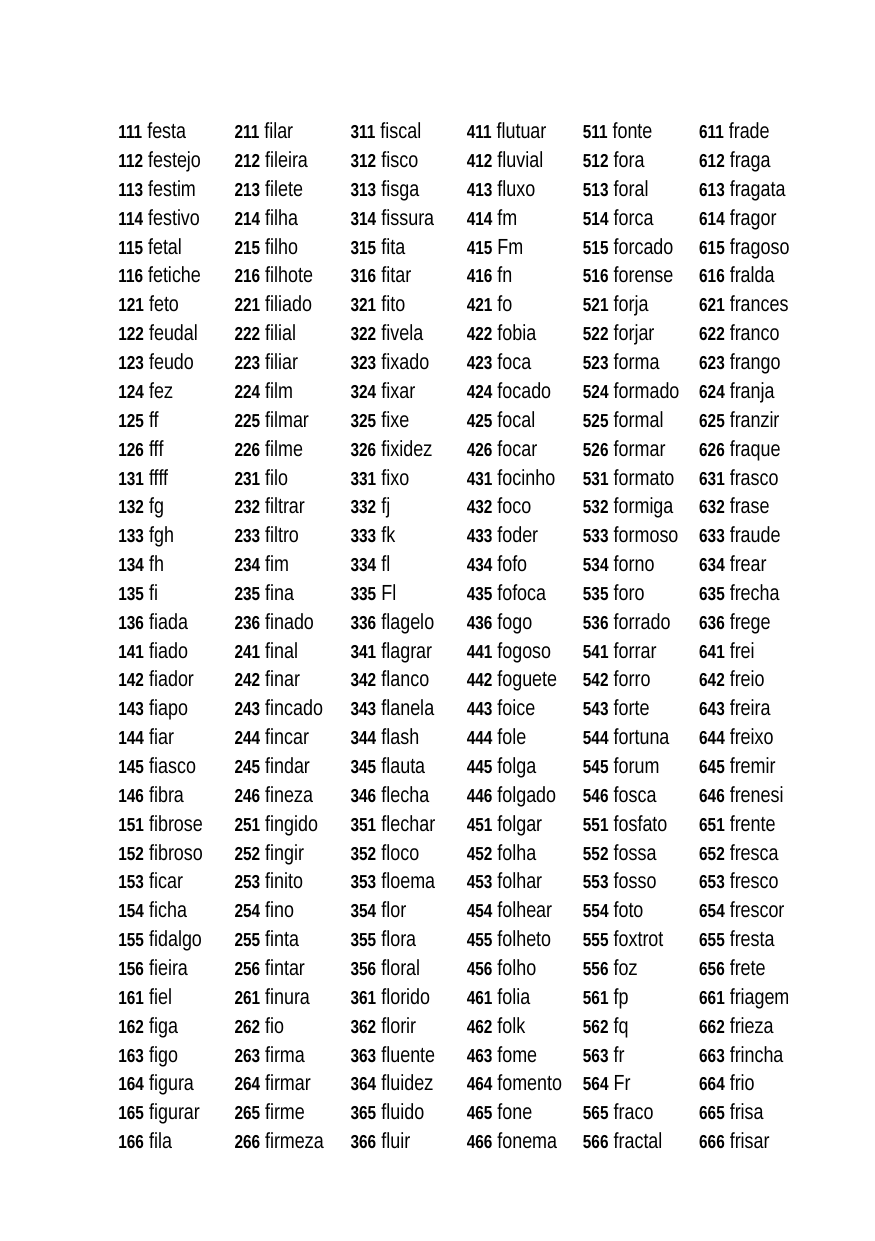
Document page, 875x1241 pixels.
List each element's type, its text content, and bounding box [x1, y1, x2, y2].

text 454 folhear [467, 897, 583, 922]
text 361 florido [350, 984, 467, 1009]
text 655 fresta [699, 926, 815, 951]
text 142 fiador [118, 666, 234, 691]
text 126 fff [118, 436, 234, 461]
text 625 franzir [699, 407, 815, 432]
text 252 fingir [234, 839, 350, 864]
text 462 folk [467, 1013, 583, 1038]
text 122 feudal [118, 320, 234, 345]
text 366 fluir [350, 1128, 467, 1153]
text 516 forense [583, 262, 699, 287]
text 333 fk [350, 522, 467, 547]
text 663 frincha [699, 1041, 815, 1067]
text 644 freixo [699, 724, 815, 749]
text 246 fineza [234, 782, 350, 807]
text 213 filete [234, 176, 350, 201]
text 565 fraco [583, 1099, 699, 1124]
text 564 Fr [583, 1070, 699, 1095]
text 465 fone [467, 1099, 583, 1124]
text 556 foz [583, 955, 699, 980]
text 432 foco [467, 493, 583, 518]
text 434 fofo [467, 551, 583, 576]
text 112 festejo [118, 147, 234, 172]
text 525 formal [583, 407, 699, 432]
text 534 forno [583, 551, 699, 576]
text 635 frecha [699, 580, 815, 605]
text 614 fragor [699, 205, 815, 230]
text 653 fresco [699, 868, 815, 893]
text 413 fluxo [467, 176, 583, 201]
text 562 fq [583, 1013, 699, 1038]
text 536 forrado [583, 609, 699, 634]
text 522 forjar [583, 320, 699, 345]
text 524 formado [583, 378, 699, 403]
text 334 fl [350, 551, 467, 576]
text 352 floco [350, 839, 467, 864]
text 255 finta [234, 926, 350, 951]
text 423 foca [467, 349, 583, 374]
text 435 fofoca [467, 580, 583, 605]
text 134 fh [118, 551, 234, 576]
text 666 frisar [699, 1128, 815, 1153]
text 143 fiapo [118, 695, 234, 720]
text 125 ff [118, 407, 234, 432]
text 621 frances [699, 291, 815, 316]
text 215 filho [234, 233, 350, 259]
text 541 forrar [583, 637, 699, 663]
text 634 frear [699, 551, 815, 576]
text 455 folheto [467, 926, 583, 951]
text 542 forro [583, 666, 699, 691]
text 354 flor [350, 897, 467, 922]
text 442 foguete [467, 666, 583, 691]
text 365 fluido [350, 1099, 467, 1124]
text 265 firme [234, 1099, 350, 1124]
text 646 frenesi [699, 782, 815, 807]
text 652 fresca [699, 839, 815, 864]
text 421 fo [467, 291, 583, 316]
text 445 folga [467, 753, 583, 778]
text 262 fio [234, 1013, 350, 1038]
text 146 fibra [118, 782, 234, 807]
text 514 forca [583, 205, 699, 230]
text 212 fileira [234, 147, 350, 172]
text 515 forcado [583, 233, 699, 259]
text 643 freira [699, 695, 815, 720]
text 615 fragoso [699, 233, 815, 259]
text 664 frio [699, 1070, 815, 1095]
text 154 ficha [118, 897, 234, 922]
text 242 finar [234, 666, 350, 691]
text 235 fina [234, 580, 350, 605]
text 254 fino [234, 897, 350, 922]
text 335 Fl [350, 580, 467, 605]
text 166 fila [118, 1128, 234, 1153]
text 554 foto [583, 897, 699, 922]
text 412 fluvial [467, 147, 583, 172]
text 263 firma [234, 1041, 350, 1067]
text 416 fn [467, 262, 583, 287]
text 563 fr [583, 1041, 699, 1067]
text 511 fonte [583, 118, 699, 143]
text 523 forma [583, 349, 699, 374]
text 223 filiar [234, 349, 350, 374]
text 211 filar [234, 118, 350, 143]
text 133 fgh [118, 522, 234, 547]
text 261 finura [234, 984, 350, 1009]
text 411 flutuar [467, 118, 583, 143]
text 131 ffff [118, 464, 234, 489]
text 613 fragata [699, 176, 815, 201]
text 526 formar [583, 436, 699, 461]
text 461 folia [467, 984, 583, 1009]
text 626 fraque [699, 436, 815, 461]
text 545 forum [583, 753, 699, 778]
text 124 fez [118, 378, 234, 403]
text 136 fiada [118, 609, 234, 634]
text 214 filha [234, 205, 350, 230]
text 312 fisco [350, 147, 467, 172]
text 216 filhote [234, 262, 350, 287]
text 322 fivela [350, 320, 467, 345]
text 364 fluidez [350, 1070, 467, 1095]
text 624 franja [699, 378, 815, 403]
text 654 frescor [699, 897, 815, 922]
text 535 foro [583, 580, 699, 605]
text 231 filo [234, 464, 350, 489]
text 113 festim [118, 176, 234, 201]
text 444 fole [467, 724, 583, 749]
text 323 fixado [350, 349, 467, 374]
text 232 filtrar [234, 493, 350, 518]
text 222 filial [234, 320, 350, 345]
text 311 fiscal [350, 118, 467, 143]
text 226 filme [234, 436, 350, 461]
text 453 folhar [467, 868, 583, 893]
text 446 folgado [467, 782, 583, 807]
text 116 fetiche [118, 262, 234, 287]
text 152 fibroso [118, 839, 234, 864]
text 233 filtro [234, 522, 350, 547]
text 656 frete [699, 955, 815, 980]
text 463 fome [467, 1041, 583, 1067]
text 566 fractal [583, 1128, 699, 1153]
text 551 fosfato [583, 811, 699, 836]
text 342 flanco [350, 666, 467, 691]
text 543 forte [583, 695, 699, 720]
text 135 fi [118, 580, 234, 605]
text 332 fj [350, 493, 467, 518]
text 622 franco [699, 320, 815, 345]
text 441 fogoso [467, 637, 583, 663]
text 151 fibrose [118, 811, 234, 836]
text 532 formiga [583, 493, 699, 518]
text 414 fm [467, 205, 583, 230]
text 531 formato [583, 464, 699, 489]
text 425 focal [467, 407, 583, 432]
text 236 finado [234, 609, 350, 634]
text 633 fraude [699, 522, 815, 547]
text 225 filmar [234, 407, 350, 432]
text 552 fossa [583, 839, 699, 864]
text 245 findar [234, 753, 350, 778]
text 431 focinho [467, 464, 583, 489]
text 636 frege [699, 609, 815, 634]
text 651 frente [699, 811, 815, 836]
text 426 focar [467, 436, 583, 461]
text 424 focado [467, 378, 583, 403]
text 345 flauta [350, 753, 467, 778]
text 114 festivo [118, 205, 234, 230]
text 544 fortuna [583, 724, 699, 749]
text 336 flagelo [350, 609, 467, 634]
text 221 filiado [234, 291, 350, 316]
text 321 fito [350, 291, 467, 316]
text 121 feto [118, 291, 234, 316]
text 314 fissura [350, 205, 467, 230]
text 351 flechar [350, 811, 467, 836]
text 422 fobia [467, 320, 583, 345]
text 611 frade [699, 118, 815, 143]
text 256 fintar [234, 955, 350, 980]
text 156 fieira [118, 955, 234, 980]
text 251 fingido [234, 811, 350, 836]
text 346 flecha [350, 782, 467, 807]
text 132 fg [118, 493, 234, 518]
text 436 fogo [467, 609, 583, 634]
text 264 firmar [234, 1070, 350, 1095]
text 356 floral [350, 955, 467, 980]
text 456 folho [467, 955, 583, 980]
text 331 fixo [350, 464, 467, 489]
text 521 forja [583, 291, 699, 316]
text 452 folha [467, 839, 583, 864]
text 234 fim [234, 551, 350, 576]
text 253 finito [234, 868, 350, 893]
text 555 foxtrot [583, 926, 699, 951]
text 451 folgar [467, 811, 583, 836]
text 433 foder [467, 522, 583, 547]
text 162 figa [118, 1013, 234, 1038]
text 443 foice [467, 695, 583, 720]
text 546 fosca [583, 782, 699, 807]
text 632 frase [699, 493, 815, 518]
text 325 fixe [350, 407, 467, 432]
text 161 fiel [118, 984, 234, 1009]
text 343 flanela [350, 695, 467, 720]
text 344 flash [350, 724, 467, 749]
text 512 fora [583, 147, 699, 172]
text 266 firmeza [234, 1128, 350, 1153]
text 466 fonema [467, 1128, 583, 1153]
text 224 film [234, 378, 350, 403]
text 155 fidalgo [118, 926, 234, 951]
text 163 figo [118, 1041, 234, 1067]
text 665 frisa [699, 1099, 815, 1124]
text 353 floema [350, 868, 467, 893]
text 324 fixar [350, 378, 467, 403]
text 623 frango [699, 349, 815, 374]
text 244 fincar [234, 724, 350, 749]
text 164 figura [118, 1070, 234, 1095]
text 115 fetal [118, 233, 234, 259]
text 561 fp [583, 984, 699, 1009]
text 553 fosso [583, 868, 699, 893]
text 123 feudo [118, 349, 234, 374]
text 641 frei [699, 637, 815, 663]
text 316 fitar [350, 262, 467, 287]
text 315 fita [350, 233, 467, 259]
text 362 florir [350, 1013, 467, 1038]
text 642 freio [699, 666, 815, 691]
text 661 friagem [699, 984, 815, 1009]
text 153 ficar [118, 868, 234, 893]
text 341 flagrar [350, 637, 467, 663]
text 241 final [234, 637, 350, 663]
text 313 fisga [350, 176, 467, 201]
text 415 Fm [467, 233, 583, 259]
text 363 fluente [350, 1041, 467, 1067]
text 533 formoso [583, 522, 699, 547]
text 616 fralda [699, 262, 815, 287]
text 645 fremir [699, 753, 815, 778]
text 355 flora [350, 926, 467, 951]
text 631 frasco [699, 464, 815, 489]
text 326 fixidez [350, 436, 467, 461]
text 141 fiado [118, 637, 234, 663]
text 612 fraga [699, 147, 815, 172]
text 111 festa [118, 118, 234, 143]
text 513 foral [583, 176, 699, 201]
text 145 fiasco [118, 753, 234, 778]
text 243 fincado [234, 695, 350, 720]
text 464 fomento [467, 1070, 583, 1095]
text 165 figurar [118, 1099, 234, 1124]
text 144 fiar [118, 724, 234, 749]
text 662 frieza [699, 1013, 815, 1038]
